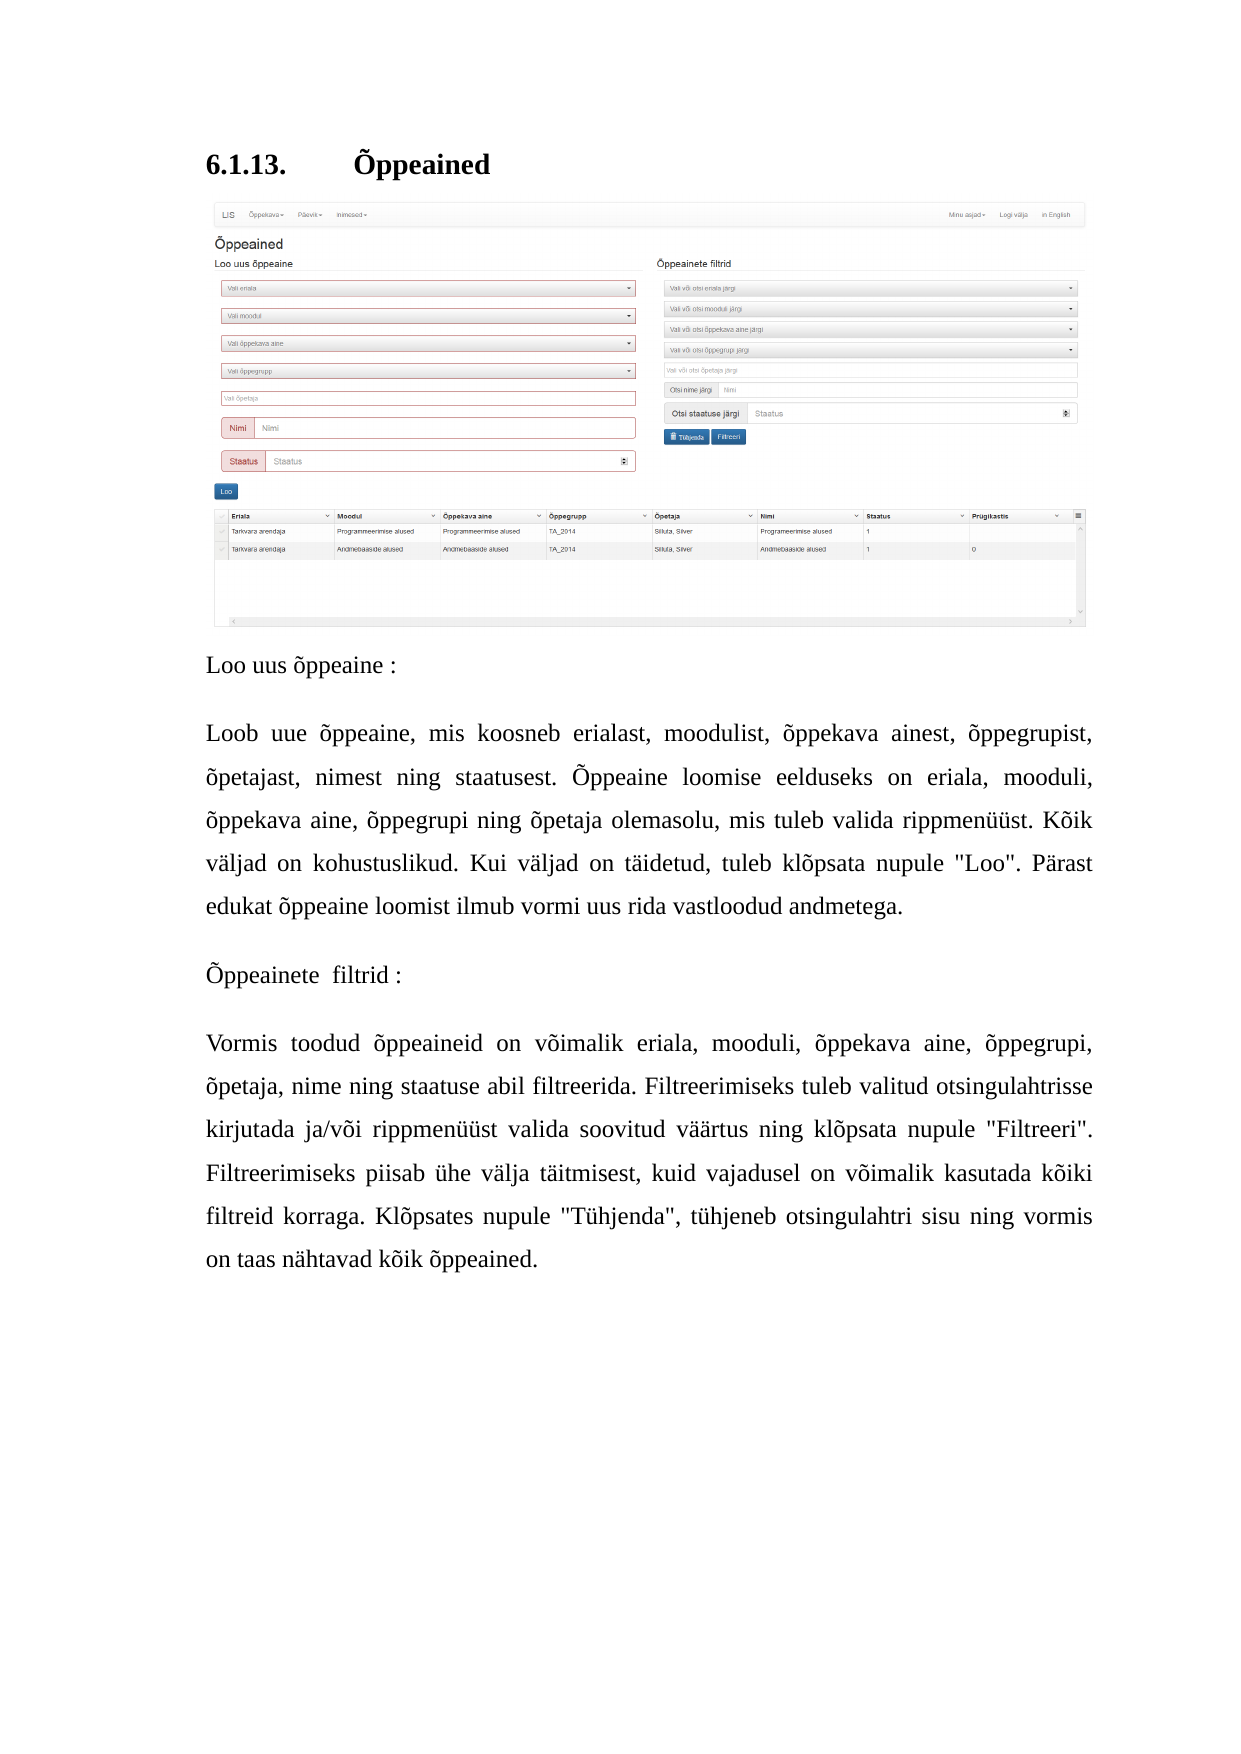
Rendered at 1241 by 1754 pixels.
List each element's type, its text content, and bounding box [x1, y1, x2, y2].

text Õppeainete filtrid : [206, 960, 1093, 988]
subtitle Õppeained [206, 147, 1093, 181]
picture [205, 193, 1094, 636]
text Loob uue õppeaine, mis koosneb erialast, moodulist, õppekava ainest, õppegrupist, õpetajast, nimest ning staatusest. Õppeaine loomise eelduseks on eriala, mooduli, õppekava aine, õppegrupi ning õpetaja olemasolu, mis tuleb valida rippmenüüst. Kõik väljad on kohustuslikud. Kui väljad on täidetud, tuleb klõpsata nupule "Loo". Pärast edukat õppeaine loomist ilmub vormi uus rida vastloodud andmetega. [206, 718, 1093, 920]
text Vormis toodud õppeaineid on võimalik eriala, mooduli, õppekava aine, õppegrupi, õpetaja, nime ning staatuse abil filtreerida. Filtreerimiseks tuleb valitud otsingulahtrisse kirjutada ja/või rippmenüüst valida soovitud väärtus ning klõpsata nupule "Filtreeri". Filtreerimiseks piisab ühe välja täitmisest, kuid vajadusel on võimalik kasutada kõiki filtreid korraga. Klõpsates nupule "Tühjenda", tühjeneb otsingulahtri sisu ning vormis on taas nähtavad kõik õppeained. [206, 1028, 1093, 1273]
text Loo uus õppeaine : [206, 636, 1093, 679]
